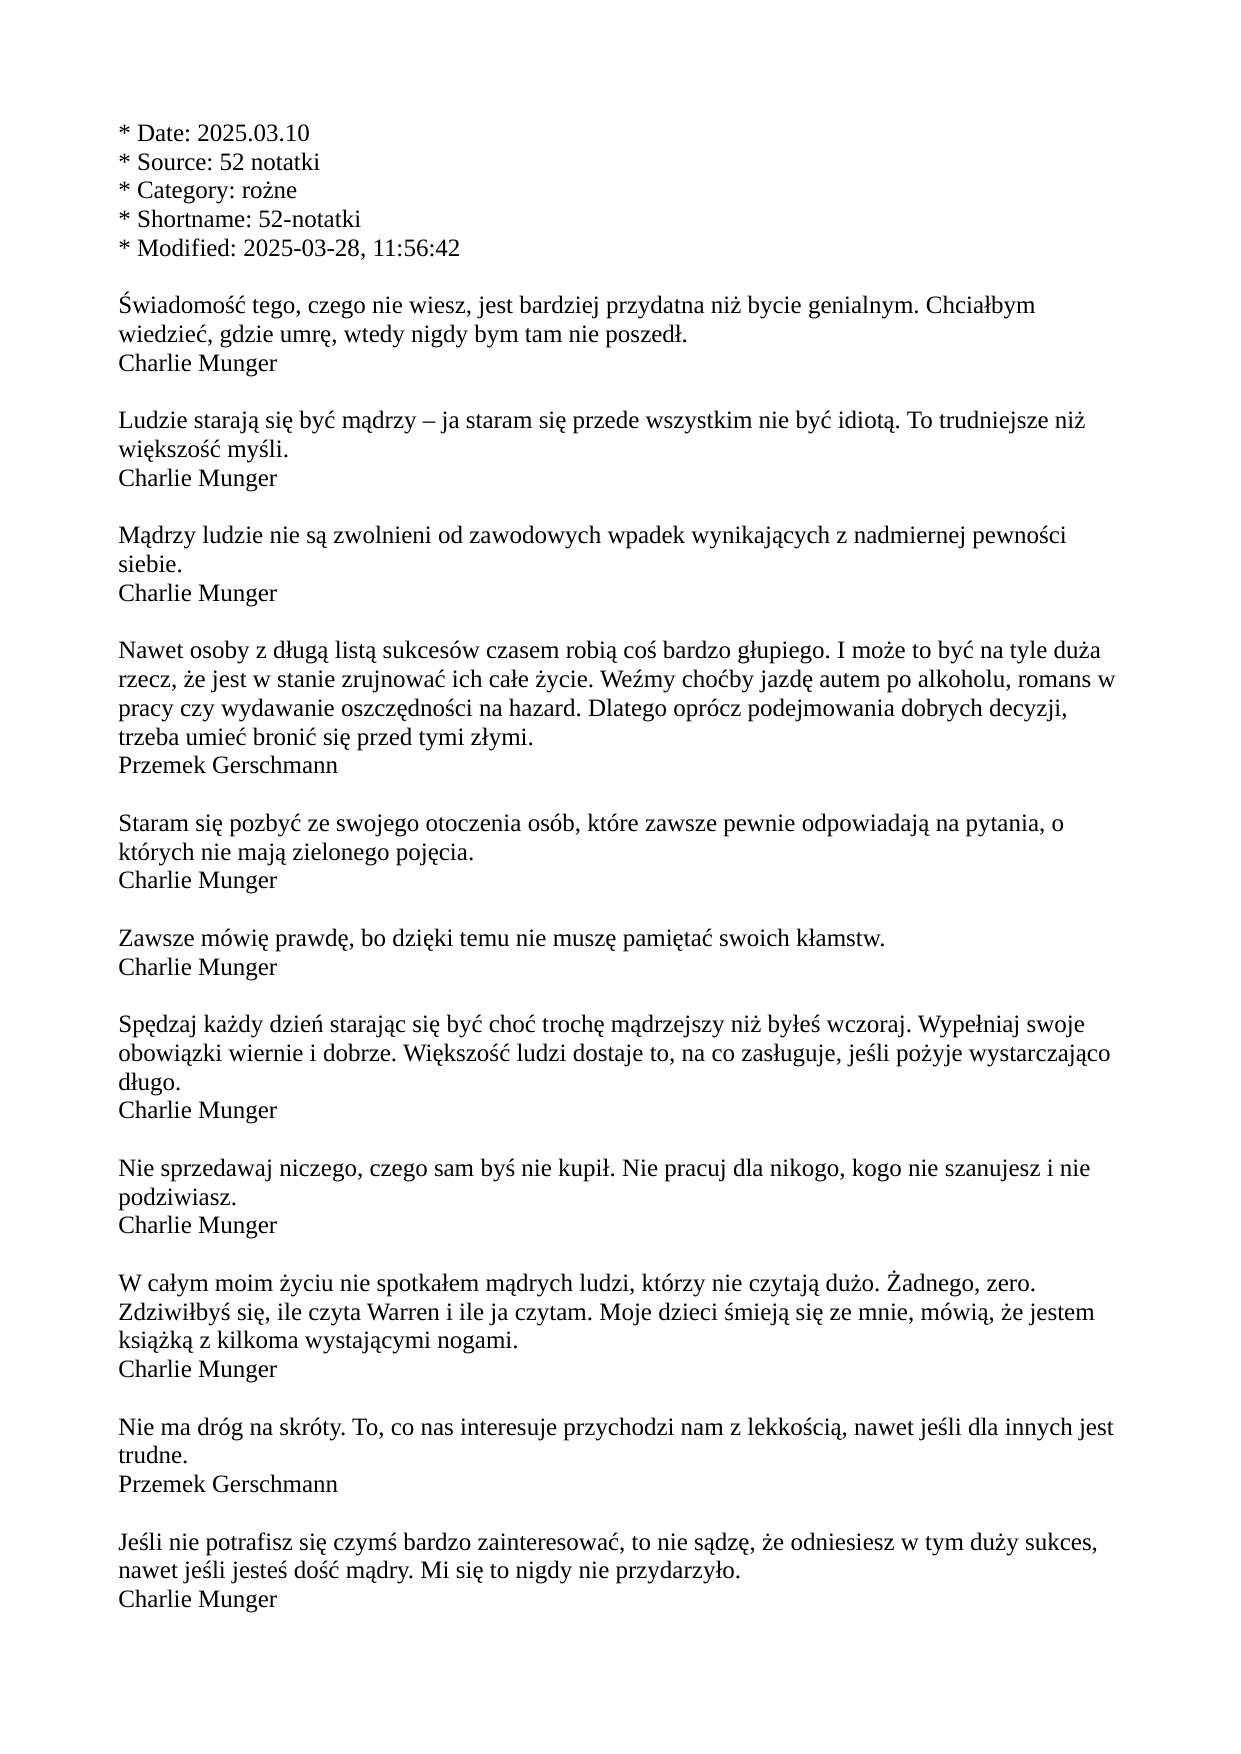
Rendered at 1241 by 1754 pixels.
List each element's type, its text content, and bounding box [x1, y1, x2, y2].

text Zawsze mówię prawdę, bo dzięki temu nie muszę pamiętać swoich kłamstw. [118, 923, 1122, 952]
text Charlie Munger [118, 1584, 1122, 1613]
text Nawet osoby z długą listą sukcesów czasem robią coś bardzo głupiego. I może to być na tyle duża rzecz, że jest w stanie zrujnować ich całe życie. Weźmy choćby jazdę autem po alkoholu, romans w pracy czy wydawanie oszczędności na hazard. Dlatego oprócz podejmowania dobrych decyzji, trzeba umieć bronić się przed tymi złymi. [118, 636, 1122, 751]
text Staram się pozbyć ze swojego otoczenia osób, które zawsze pewnie odpowiadają na pytania, o których nie mają zielonego pojęcia. [118, 808, 1122, 866]
text Charlie Munger [118, 1096, 1122, 1124]
text Charlie Munger [118, 463, 1122, 492]
text Nie sprzedawaj niczego, czego sam byś nie kupił. Nie pracuj dla nikogo, kogo nie szanujesz i nie podziwiasz. [118, 1153, 1122, 1211]
text Jeśli nie potrafisz się czymś bardzo zainteresować, to nie sądzę, że odniesiesz w tym duży sukces, nawet jeśli jesteś dość mądry. Mi się to nigdy nie przydarzyło. [118, 1527, 1122, 1584]
text Charlie Munger [118, 348, 1122, 377]
text Charlie Munger [118, 866, 1122, 894]
text * Modified: 2025-03-28, 11:01:41 [118, 233, 1122, 262]
text W całym moim życiu nie spotkałem mądrych ludzi, którzy nie czytają dużo. Żadnego, zero. Zdziwiłbyś się, ile czyta Warren i ile ja czytam. Moje dzieci śmieją się ze mnie, mówią, że jestem książką z kilkoma wystającymi nogami. [118, 1268, 1122, 1354]
text Nie ma dróg na skróty. To, co nas interesuje przychodzi nam z lekkością, nawet jeśli dla innych jest trudne. [118, 1412, 1122, 1469]
text * Source: 52 notatki [118, 147, 1122, 176]
text * Category: rożne [118, 176, 1122, 204]
text Świadomość tego, czego nie wiesz, jest bardziej przydatna niż bycie genialnym. Chciałbym wiedzieć, gdzie umrę, wtedy nigdy bym tam nie poszedł. [118, 291, 1122, 348]
text Mądrzy ludzie nie są zwolnieni od zawodowych wpadek wynikających z nadmiernej pewności siebie. [118, 521, 1122, 578]
text Przemek Gerschmann [118, 1469, 1122, 1498]
text Przemek Gerschmann [118, 751, 1122, 779]
text Charlie Munger [118, 952, 1122, 981]
text * Shortname: 52-notatki [118, 204, 1122, 233]
text Spędzaj każdy dzień starając się być choć trochę mądrzejszy niż byłeś wczoraj. Wypełniaj swoje obowiązki wiernie i dobrze. Większość ludzi dostaje to, na co zasługuje, jeśli pożyje wystarczająco długo. [118, 1009, 1122, 1096]
text Charlie Munger [118, 1211, 1122, 1239]
text Charlie Munger [118, 1354, 1122, 1383]
text Ludzie starają się być mądrzy – ja staram się przede wszystkim nie być idiotą. To trudniejsze niż większość myśli. [118, 406, 1122, 463]
text * Date: 2025.03.10 [118, 118, 1122, 147]
text Charlie Munger [118, 578, 1122, 607]
